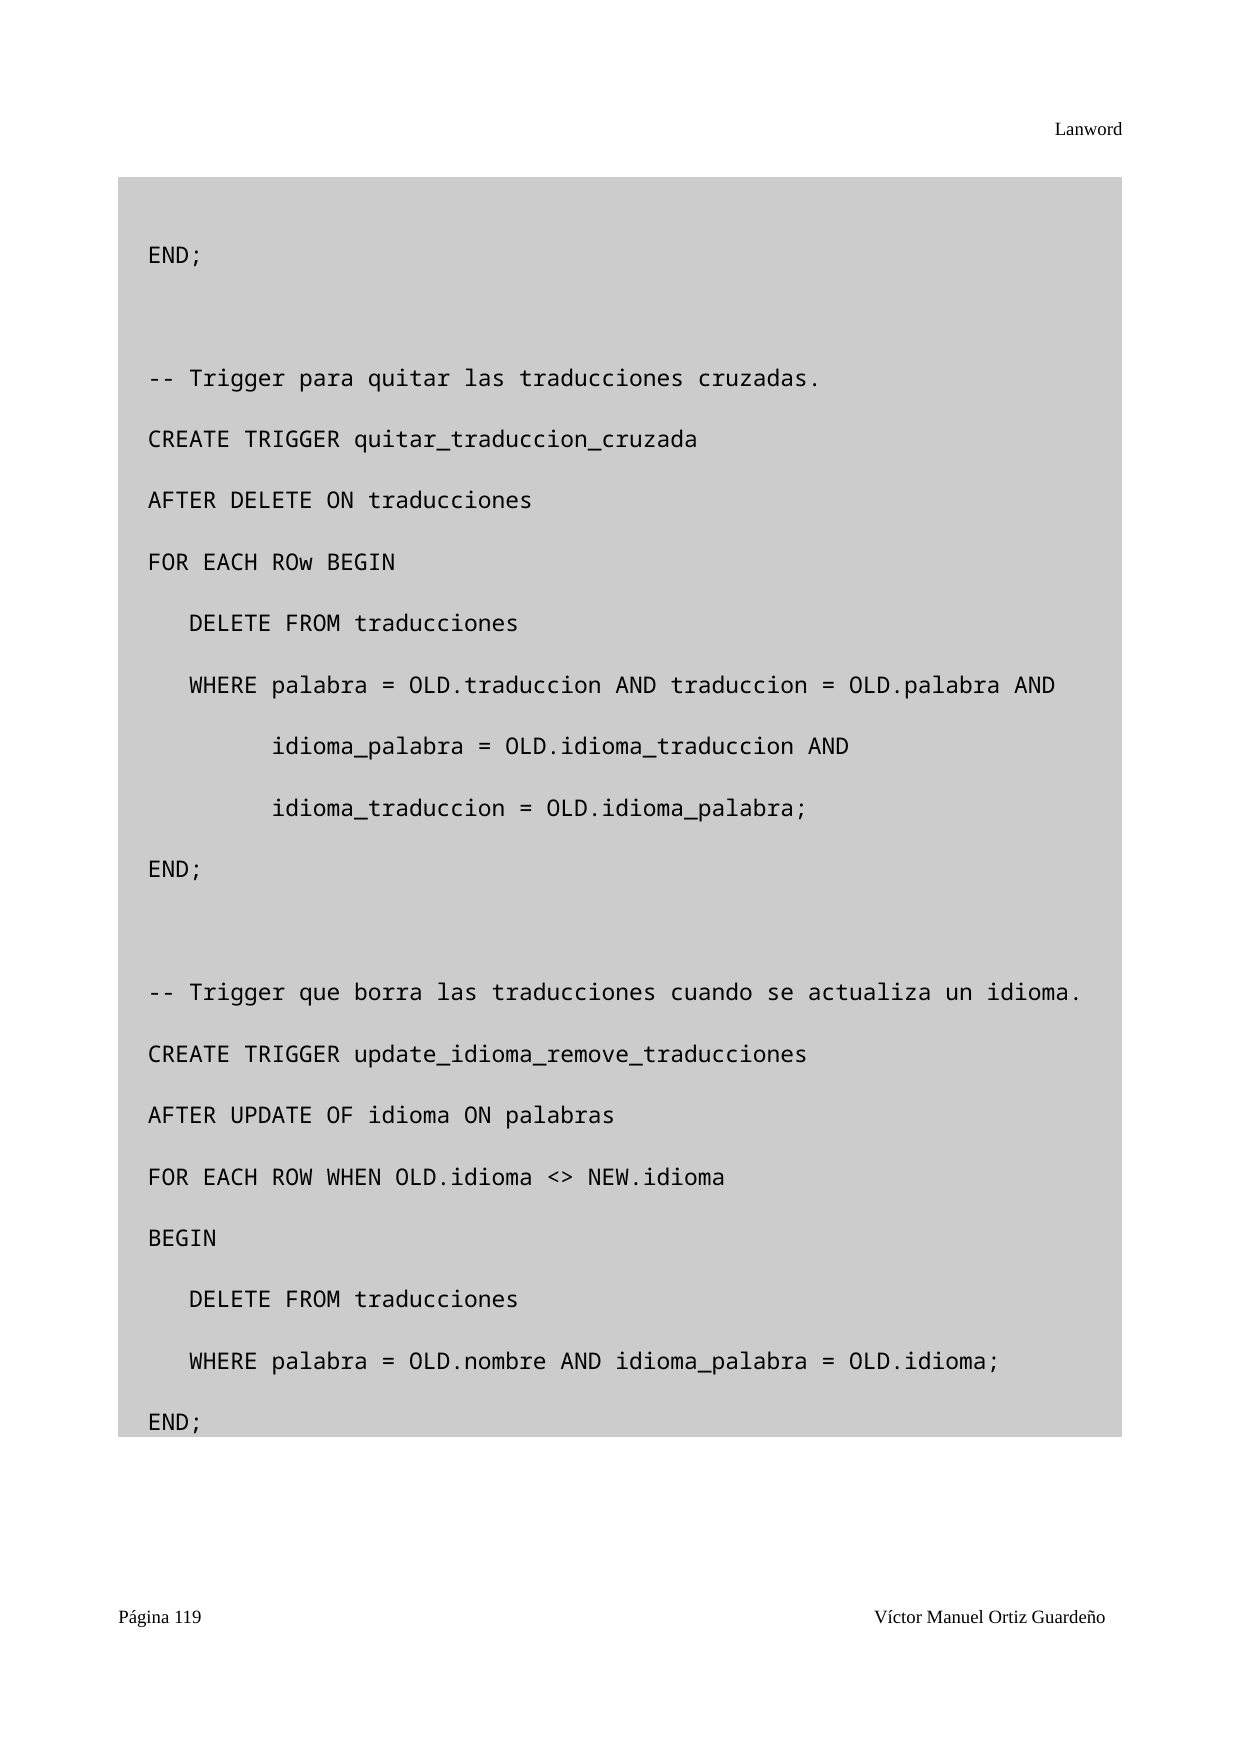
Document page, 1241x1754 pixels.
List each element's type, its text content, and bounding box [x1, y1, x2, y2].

text FOR EACH ROW WHEN OLD.idioma <> NEW.idioma [118, 1160, 1122, 1192]
text CREATE TRIGGER update_idioma_remove_traducciones [118, 1037, 1122, 1069]
text WHERE palabra = OLD.traduccion AND traduccion = OLD.palabra AND [118, 669, 1122, 700]
text idioma_traduccion = OLD.idioma_palabra; [118, 792, 1122, 823]
text END; [118, 853, 1122, 884]
text BEGIN [118, 1222, 1122, 1253]
text WHERE palabra = OLD.nombre AND idioma_palabra = OLD.idioma; [118, 1345, 1122, 1376]
text DELETE FROM traducciones [118, 1283, 1122, 1314]
text AFTER UPDATE OF idioma ON palabras [118, 1099, 1122, 1130]
text CREATE TRIGGER quitar_traduccion_cruzada [118, 423, 1122, 454]
text FOR EACH ROw BEGIN [118, 546, 1122, 577]
text END; [118, 238, 1122, 270]
text DELETE FROM traducciones [118, 607, 1122, 638]
text -- Trigger para quitar las traducciones cruzadas. [118, 361, 1122, 393]
text AFTER DELETE ON traducciones [118, 484, 1122, 516]
text idioma_palabra = OLD.idioma_traduccion AND [118, 730, 1122, 761]
text END; [118, 1406, 1122, 1437]
text -- Trigger que borra las traducciones cuando se actualiza un idioma. [118, 976, 1122, 1007]
